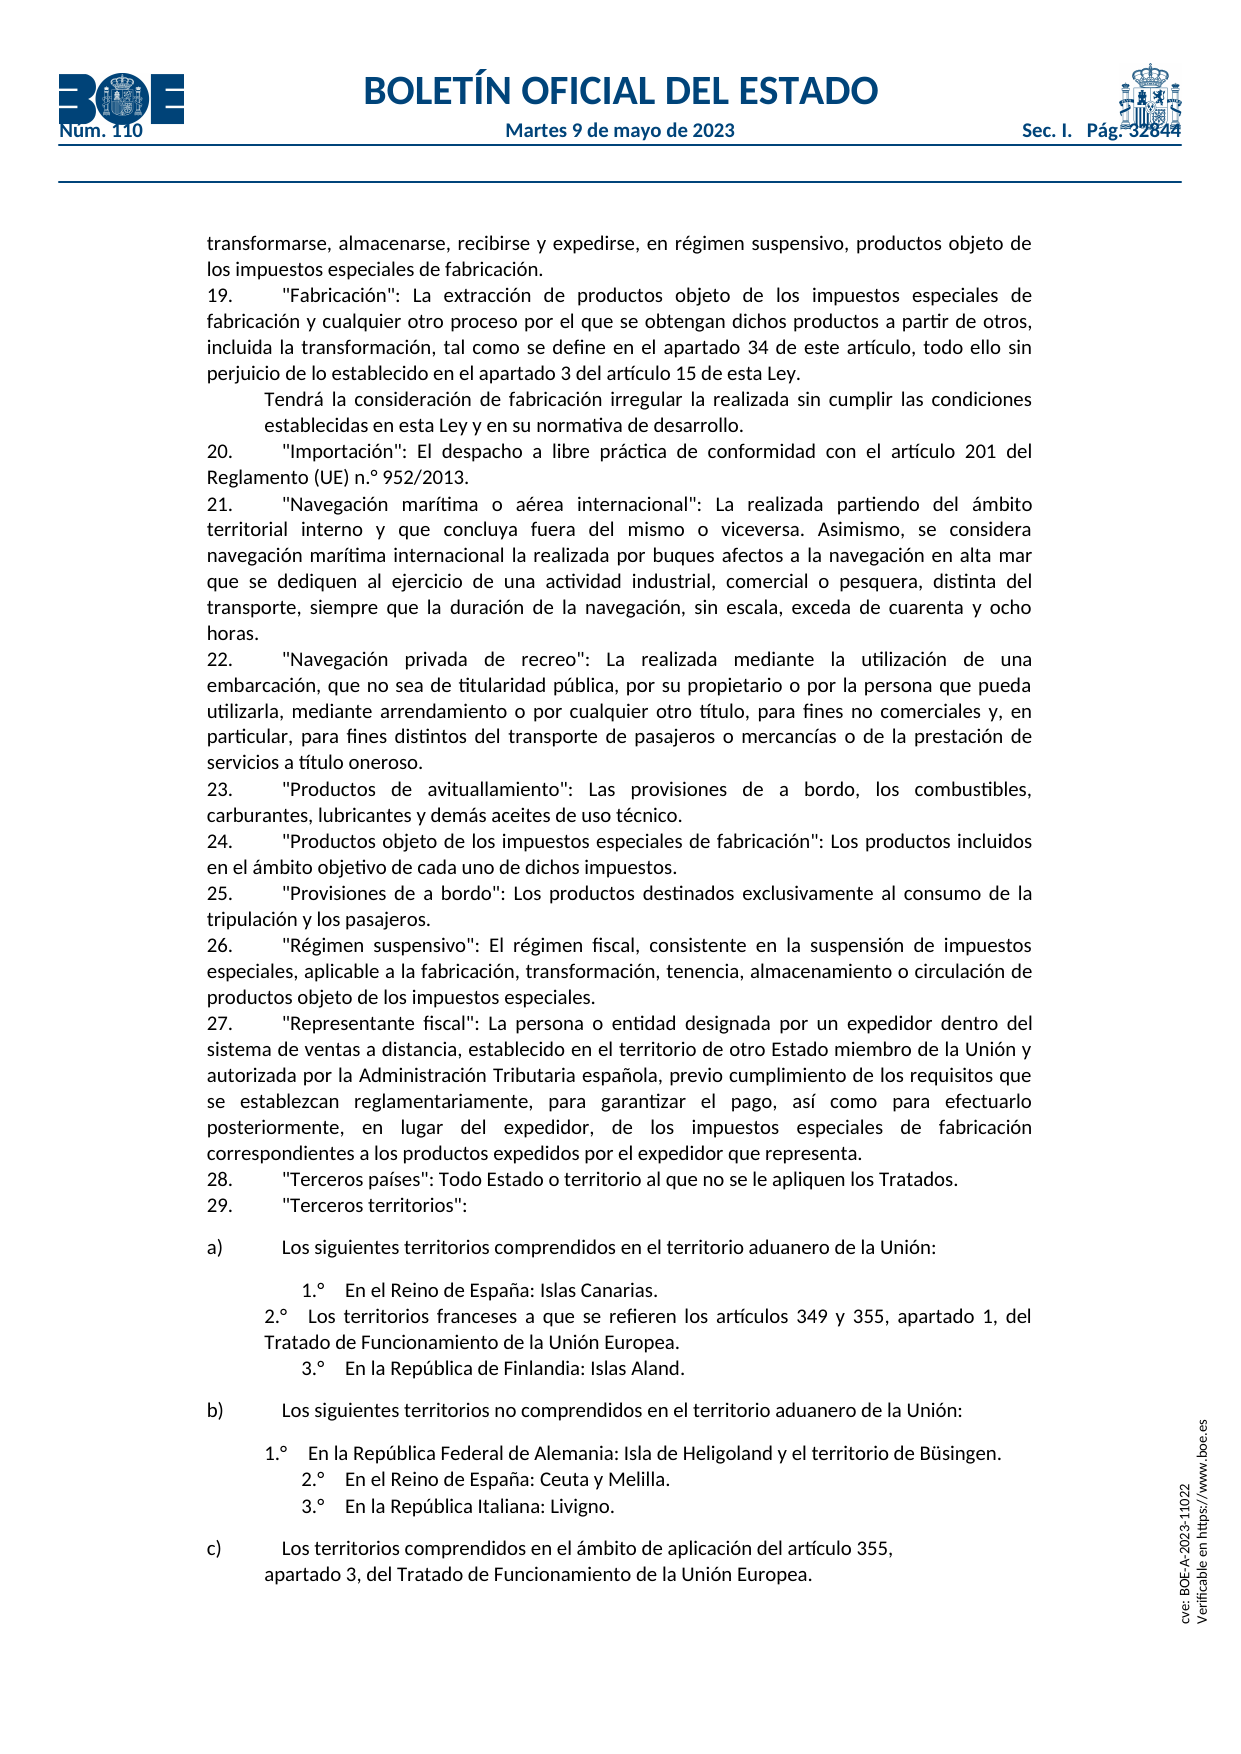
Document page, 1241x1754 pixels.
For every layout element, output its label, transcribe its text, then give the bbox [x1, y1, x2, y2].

list "Productos de avituallamiento": Las provisiones de a bordo, los combustibles, carburantes, lubricantes y demás aceites de uso técnico. [207, 776, 1034, 827]
text 1.° En la República Federal de Alemania: Isla de Heligoland y el territorio de Büsingen. [264, 1440, 1034, 1466]
list Los siguientes territorios comprendidos en el territorio aduanero de la Unión: [207, 1234, 1034, 1260]
list "Terceros países": Todo Estado o territorio al que no se le apliquen los Tratados. [207, 1166, 1034, 1191]
list transformarse, almacenarse, recibirse y expedirse, en régimen suspensivo, productos objeto de los impuestos especiales de fabricación. [207, 230, 1034, 282]
list "Importación": El despacho a libre práctica de conformidad con el artículo 201 del Reglamento (UE) n.° 952/2013. [207, 438, 1034, 490]
text Tendrá la consideración de fabricación irregular la realizada sin cumplir las condiciones establecidas en esta Ley y en su normativa de desarrollo. [264, 386, 1034, 438]
list "Navegación marítima o aérea internacional": La realizada partiendo del ámbito territorial interno y que concluya fuera del mismo o viceversa. Asimismo, se considera navegación marítima internacional la realizada por buques afectos a la navegación en alta mar que se dediquen al ejercicio de una actividad industrial, comercial o pesquera, distinta del transporte, siempre que la duración de la navegación, sin escala, exceda de cuarenta y ocho horas. [207, 491, 1034, 645]
list "Fabricación": La extracción de productos objeto de los impuestos especiales de fabricación y cualquier otro proceso por el que se obtengan dichos productos a partir de otros, incluida la transformación, tal como se define en el apartado 34 de este artículo, todo ello sin perjuicio de lo establecido en el apartado 3 del artículo 15 de esta Ley. [207, 282, 1034, 385]
text 2.° En el Reino de España: Ceuta y Melilla. [301, 1466, 1034, 1492]
list "Productos objeto de los impuestos especiales de fabricación": Los productos incluidos en el ámbito objetivo de cada uno de dichos impuestos. [207, 828, 1034, 879]
text 3.° En la República de Finlandia: Islas Aland. [301, 1356, 1034, 1381]
list "Navegación privada de recreo": La realizada mediante la utilización de una embarcación, que no sea de titularidad pública, por su propietario o por la persona que pueda utilizarla, mediante arrendamiento o por cualquier otro título, para fines no comerciales y, en particular, para fines distintos del transporte de pasajeros o mercancías o de la prestación de servicios a título oneroso. [207, 646, 1034, 775]
text 2.° Los territorios franceses a que se refieren los artículos 349 y 355, apartado 1, del Tratado de Funcionamiento de la Unión Europea. [264, 1303, 1034, 1354]
list Los territorios comprendidos en el ámbito de aplicación del artículo 355, [207, 1535, 1034, 1560]
list "Provisiones de a bordo": Los productos destinados exclusivamente al consumo de la tripulación y los pasajeros. [207, 880, 1034, 932]
list "Representante fiscal": La persona o entidad designada por un expedidor dentro del sistema de ventas a distancia, establecido en el territorio de otro Estado miembro de la Unión y autorizada por la Administración Tributaria española, previo cumplimiento de los requisitos que se establezcan reglamentariamente, para garantizar el pago, así como para efectuarlo posteriormente, en lugar del expedidor, de los impuestos especiales de fabricación correspondientes a los productos expedidos por el expedidor que representa. [207, 1011, 1034, 1165]
text apartado 3, del Tratado de Funcionamiento de la Unión Europea. [264, 1561, 1034, 1587]
text 1.° En el Reino de España: Islas Canarias. [301, 1277, 1034, 1302]
list Los siguientes territorios no comprendidos en el territorio aduanero de la Unión: [207, 1398, 1034, 1423]
text 3.° En la República Italiana: Livigno. [301, 1493, 1034, 1518]
list "Régimen suspensivo": El régimen fiscal, consistente en la suspensión de impuestos especiales, aplicable a la fabricación, transformación, tenencia, almacenamiento o circulación de productos objeto de los impuestos especiales. [207, 932, 1034, 1009]
list "Terceros territorios": [207, 1192, 1034, 1218]
